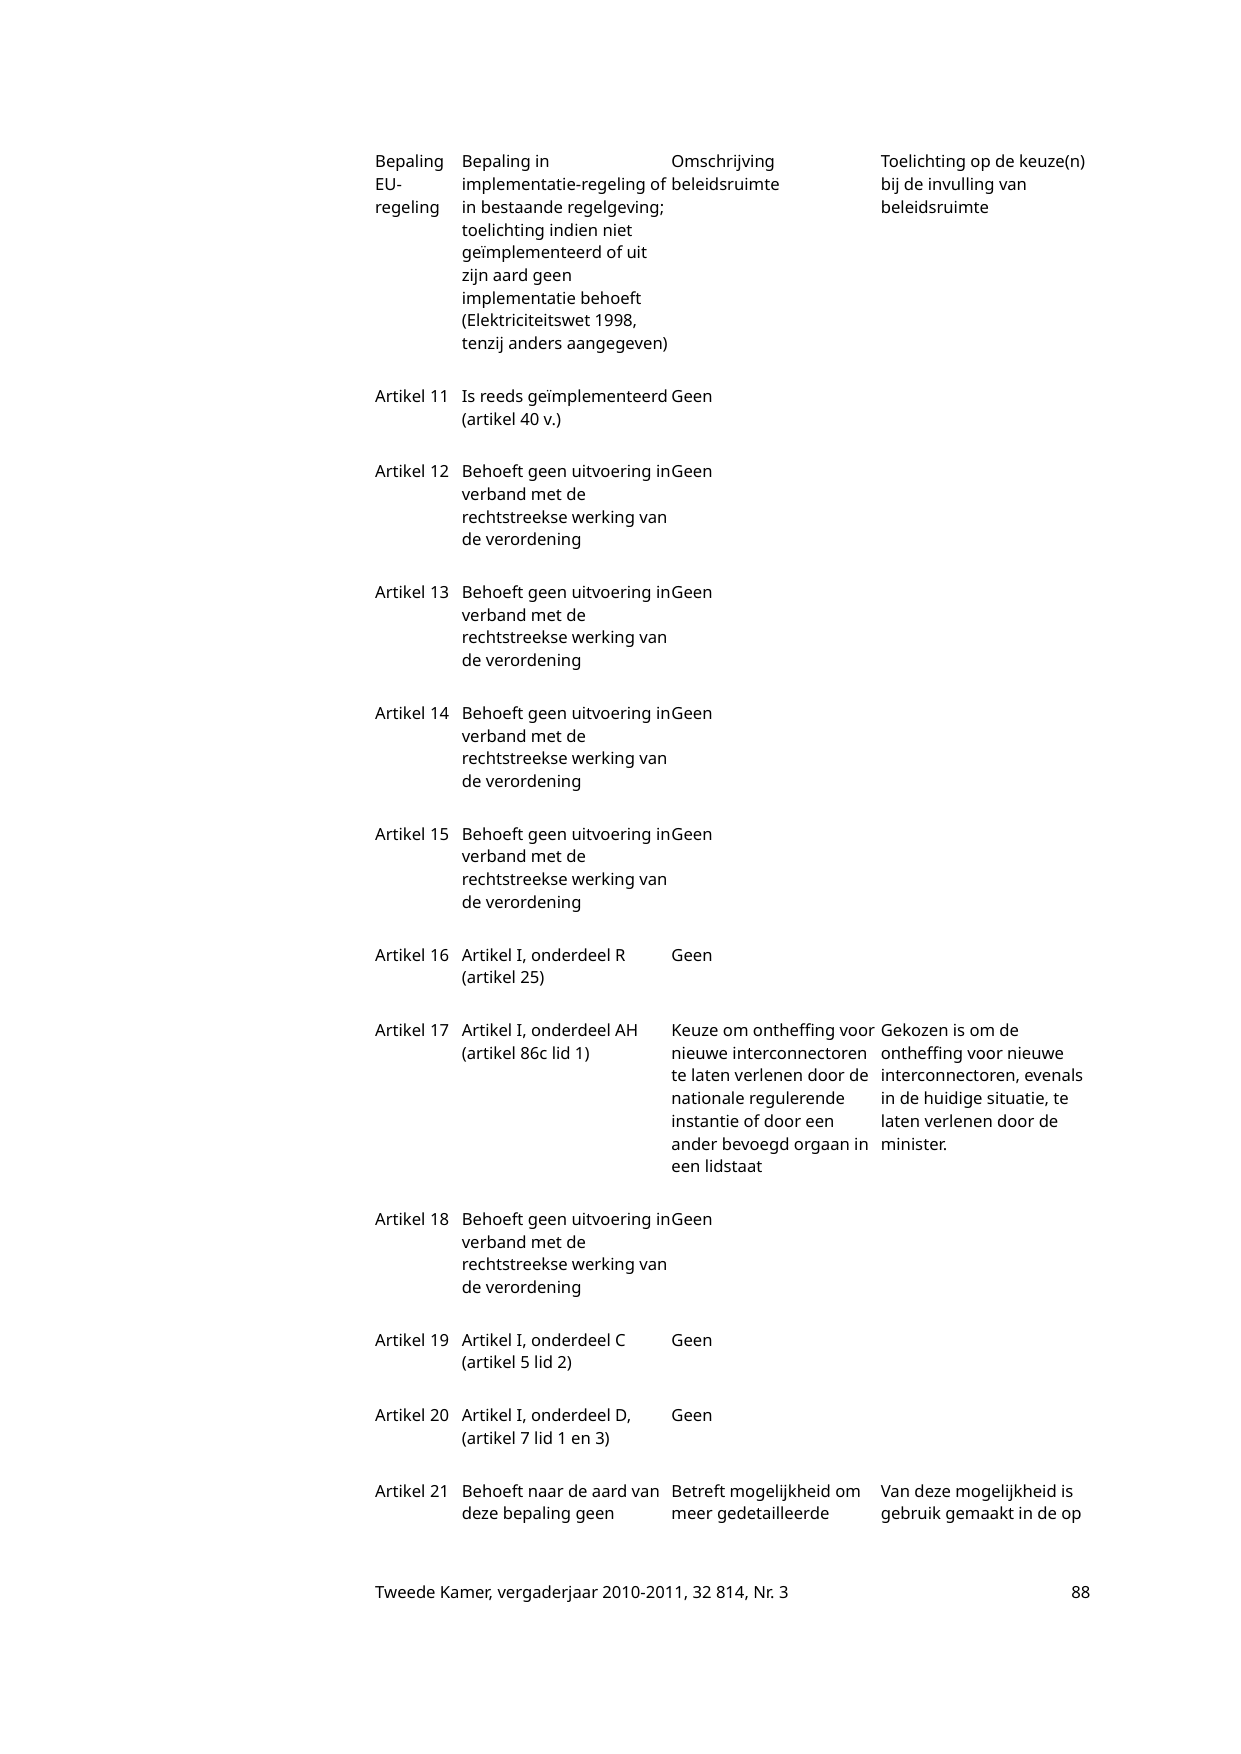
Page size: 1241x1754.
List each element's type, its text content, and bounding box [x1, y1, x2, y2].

table_cell [881, 822, 1090, 943]
table_cell Artikel 18 [375, 1208, 462, 1328]
table_cell Artikel 16 [375, 943, 462, 1018]
table_header Bepaling EU-regeling [375, 150, 462, 384]
table_cell Behoeft naar de aard van deze bepaling geen [462, 1479, 671, 1532]
table_cell Geen [671, 701, 881, 822]
table_cell Geen [671, 1208, 881, 1328]
table_header Omschrijving beleidsruimte [671, 150, 881, 384]
table_cell Artikel I, onderdeel R (artikel 25) [462, 943, 671, 1018]
table_cell Geen [671, 581, 881, 701]
table_cell Artikel 13 [375, 581, 462, 701]
table_cell Geen [671, 460, 881, 581]
table_cell [881, 701, 1090, 822]
table_cell Geen [671, 1328, 881, 1404]
table_cell Behoeft geen uitvoering in verband met de rechtstreekse werking van de verordening [462, 1208, 671, 1328]
table_cell Artikel 11 [375, 384, 462, 460]
table_cell Van deze mogelijkheid is gebruik gemaakt in de op [881, 1479, 1090, 1532]
table_cell Geen [671, 822, 881, 943]
table_cell Geen [671, 1404, 881, 1479]
table_header Toelichting op de keuze(n) bij de invulling van beleidsruimte [881, 150, 1090, 384]
table_cell [881, 943, 1090, 1018]
table_cell [881, 1208, 1090, 1328]
table_cell [881, 1328, 1090, 1404]
table_cell Betreft mogelijkheid om meer gedetailleerde [671, 1479, 881, 1532]
table_cell Artikel I, onderdeel D, (artikel 7 lid 1 en 3) [462, 1404, 671, 1479]
table_cell Artikel I, onderdeel AH (artikel 86c lid 1) [462, 1019, 671, 1207]
table_cell Geen [671, 384, 881, 460]
table_cell [881, 460, 1090, 581]
table_cell [881, 384, 1090, 460]
table_cell Artikel I, onderdeel C (artikel 5 lid 2) [462, 1328, 671, 1404]
table_cell Artikel 19 [375, 1328, 462, 1404]
table_cell Keuze om ontheffing voor nieuwe interconnectoren te laten verlenen door de nationale regulerende instantie of door een ander bevoegd orgaan in een lidstaat [671, 1019, 881, 1207]
table_cell Artikel 20 [375, 1404, 462, 1479]
table_cell [881, 581, 1090, 701]
table_cell Artikel 15 [375, 822, 462, 943]
table_cell Artikel 21 [375, 1479, 462, 1532]
table_cell Gekozen is om de ontheffing voor nieuwe interconnectoren, evenals in de huidige situatie, te laten verlenen door de minister. [881, 1019, 1090, 1207]
table_cell Behoeft geen uitvoering in verband met de rechtstreekse werking van de verordening [462, 581, 671, 701]
table_cell [881, 1404, 1090, 1479]
table_cell Artikel 12 [375, 460, 462, 581]
table_cell Behoeft geen uitvoering in verband met de rechtstreekse werking van de verordening [462, 701, 671, 822]
table_cell Geen [671, 943, 881, 1018]
table_cell Behoeft geen uitvoering in verband met de rechtstreekse werking van de verordening [462, 822, 671, 943]
table_cell Artikel 17 [375, 1019, 462, 1207]
table_header Bepaling in implementatie-regeling of in bestaande regelgeving; toelichting indien niet geïmplementeerd of uit zijn aard geen implementatie behoeft (Elektriciteitswet 1998, tenzij anders aangegeven) [462, 150, 671, 384]
table_cell Is reeds geïmplementeerd (artikel 40 v.) [462, 384, 671, 460]
table_cell Artikel 14 [375, 701, 462, 822]
table_cell Behoeft geen uitvoering in verband met de rechtstreekse werking van de verordening [462, 460, 671, 581]
